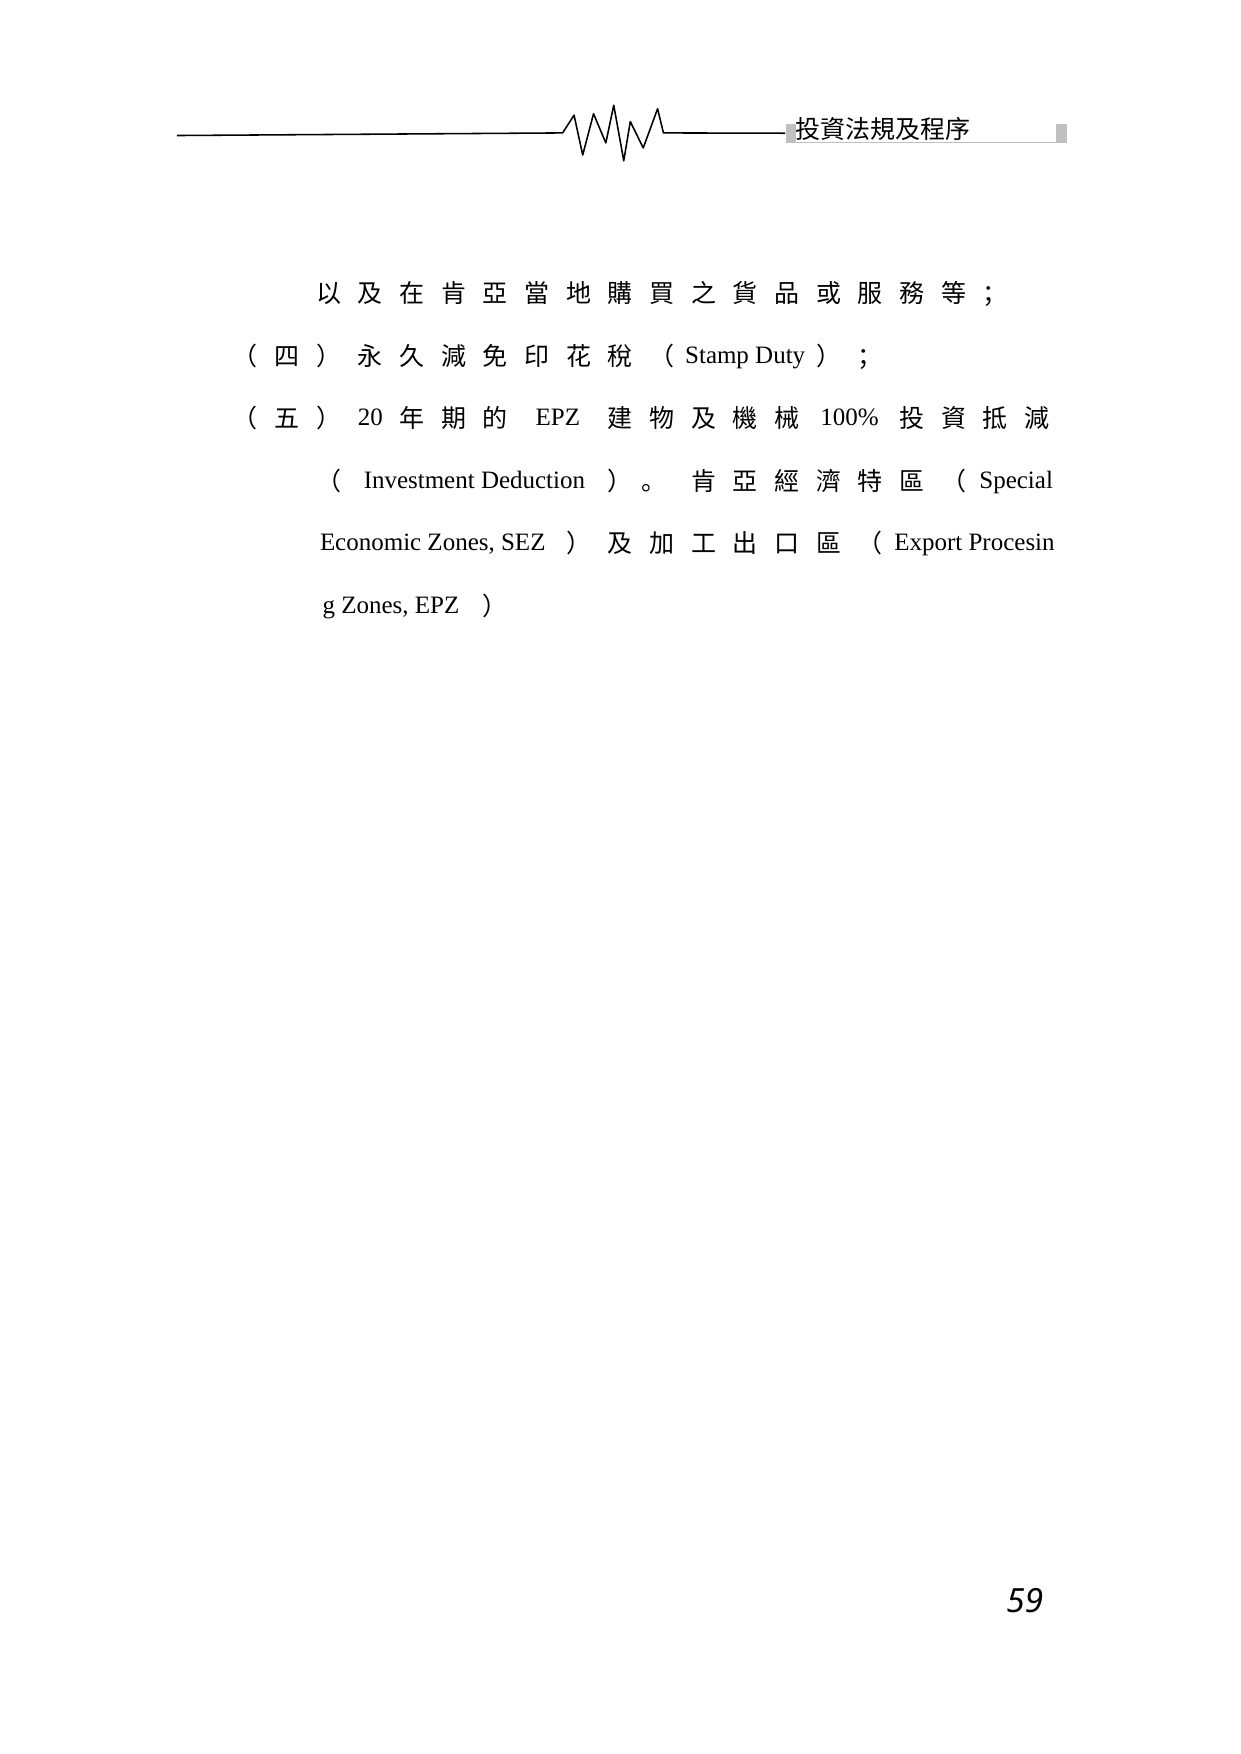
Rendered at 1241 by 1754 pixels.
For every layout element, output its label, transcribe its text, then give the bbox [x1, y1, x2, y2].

text （五）20年期的EPZ建物及機械100%投資抵減（Investment Deduction）。肯亞經濟特區（Special Economic Zones, SEZ）及加工出口區（Export Procesing Zones, EPZ） [207, 375, 1058, 625]
text 以及在肯亞當地購買之貨品或服務等； [207, 250, 1058, 313]
text （四）永久減免印花稅（Stamp Duty）； [207, 313, 1058, 375]
